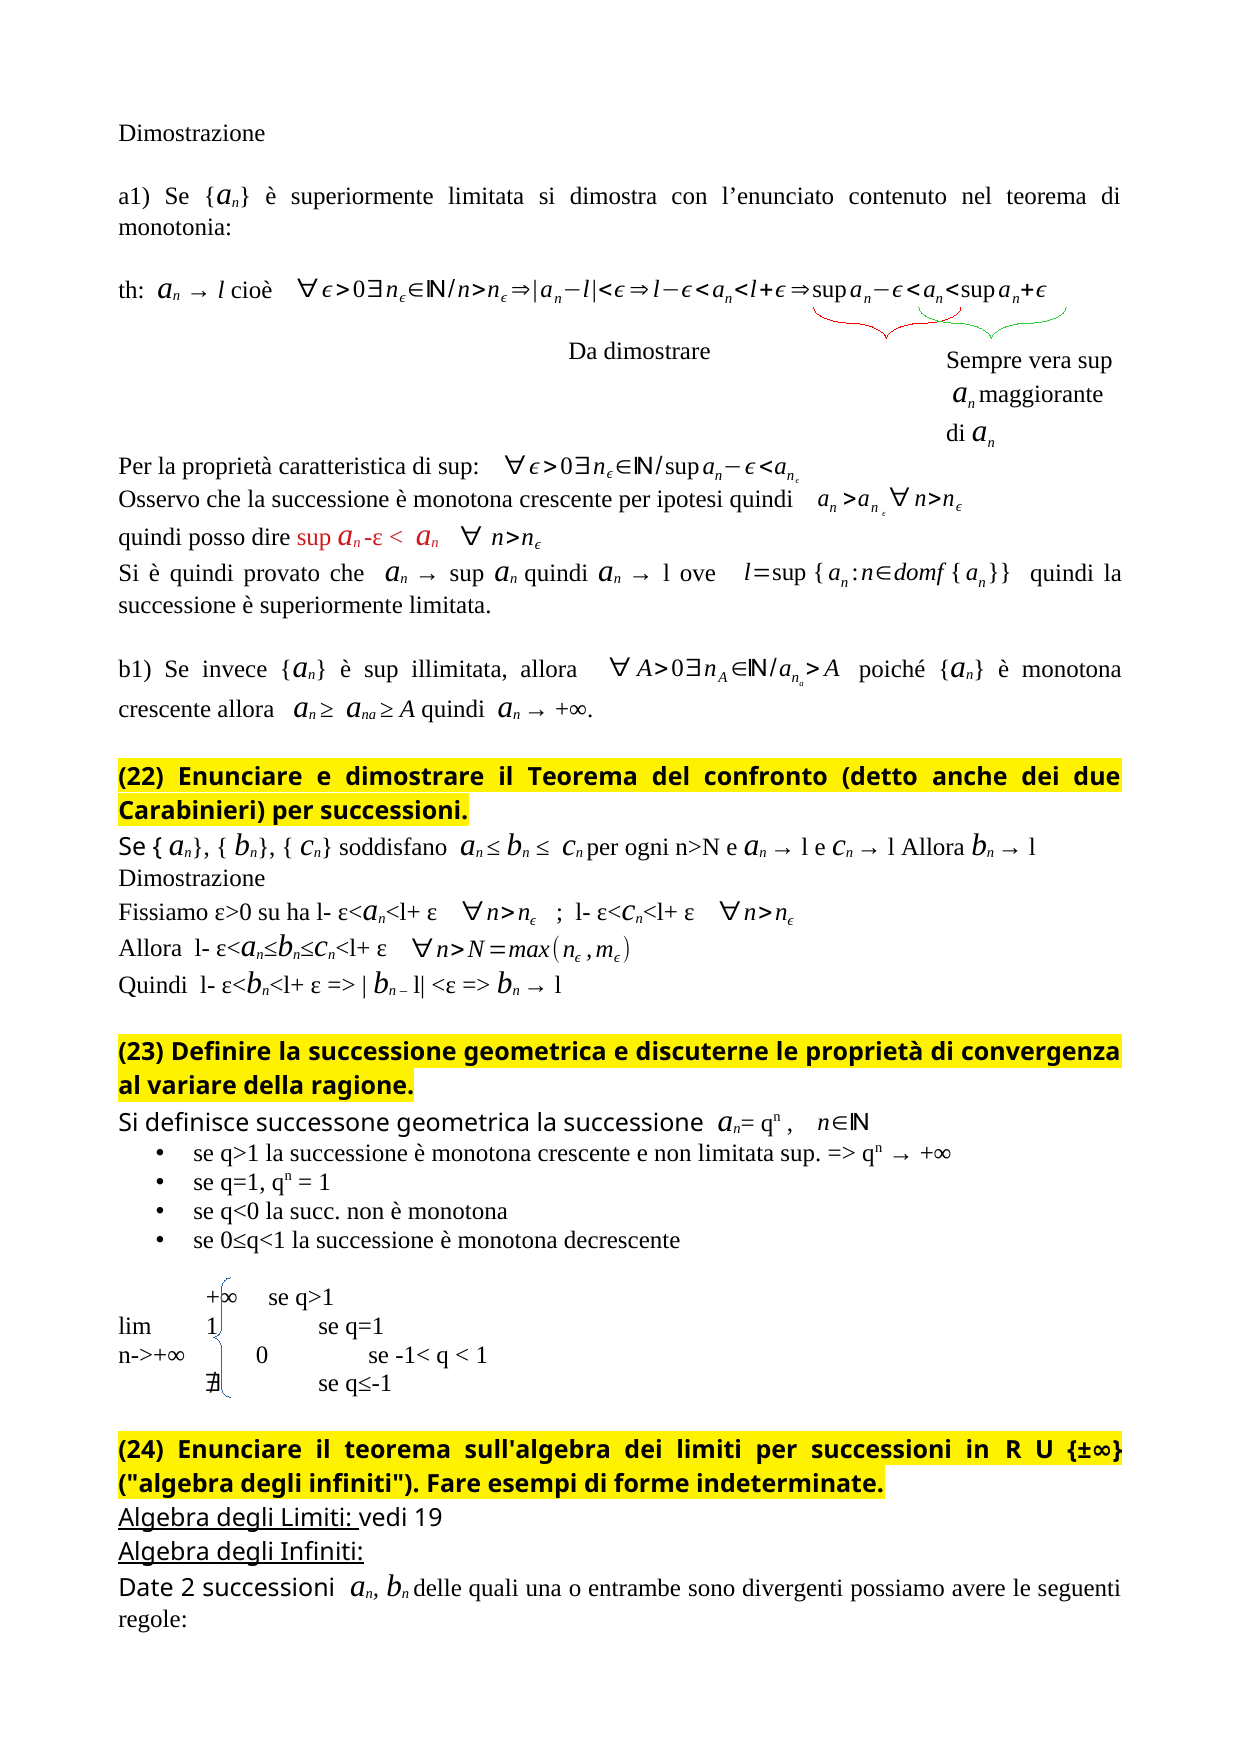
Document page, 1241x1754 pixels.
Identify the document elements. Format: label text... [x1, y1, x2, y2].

text Se { an}, { bn}, { cn} soddisfano an ≤ bn ≤ cn per ogni n>N e an → l e cn → l Allora bn → l [118, 826, 1122, 863]
text Algebra degli Infiniti: [118, 1533, 1122, 1567]
text (22) Enunciare e dimostrare il Teorema del confronto (detto anche dei due Carabinieri) per successioni. [118, 758, 1122, 826]
text Osservo che la successione è monotona crescente per ipotesi quindi [118, 484, 1122, 516]
text Dimostrazione [118, 863, 1122, 892]
text Si è quindi provato che an → sup an quindi an → l ove quindi la successione è superiormente limitata. [118, 552, 1122, 619]
text n->+∞ 0 se -1< q < 1 [118, 1340, 1122, 1368]
list se q>1 la successione è monotona crescente e non limitata sup. => qn → +∞ [156, 1138, 1122, 1167]
text se q≤-1 [118, 1368, 1122, 1402]
text quindi posso dire sup an -ɛ < an [118, 516, 1122, 552]
text Da dimostrare [118, 336, 1122, 365]
text +∞ se q>1 [118, 1282, 1122, 1311]
list se q<0 la succ. non è monotona [156, 1196, 1122, 1225]
text Dimostrazione [118, 118, 1122, 147]
text (24) Enunciare il teorema sull'algebra dei limiti per successioni in R U {±∞} ("algebra degli infiniti"). Fare esempi di forme indeterminate. [118, 1431, 1122, 1499]
text Date 2 successioni an, bn delle quali una o entrambe sono divergenti possiamo avere le seguenti regole: [118, 1567, 1122, 1633]
text a1) Se {an} è superiormente limitata si dimostra con l’enunciato contenuto nel teorema di monotonia: [118, 176, 1122, 240]
text Si definisce successone geometrica la successione an= qn , [118, 1102, 1122, 1138]
text Allora l- ɛ<an≤bn≤cn<l+ ɛ [118, 928, 1122, 964]
text th: an → l cioè [118, 269, 1122, 307]
text Algebra degli Limiti: vedi 19 [118, 1499, 1122, 1533]
text (23) Definire la successione geometrica e discuterne le proprietà di convergenza al variare della ragione. [118, 1034, 1122, 1102]
text Fissiamo ɛ>0 su ha l- ɛ<an<l+ ɛ ; l- ɛ<cn<l+ ɛ [118, 892, 1122, 928]
list se 0≤q<1 la successione è monotona decrescente [156, 1225, 1122, 1253]
text lim 1 se q=1 [118, 1311, 1122, 1340]
text Per la proprietà caratteristica di sup: [118, 451, 1122, 484]
text Quindi l- ɛ<bn<l+ ɛ => | bn – l| <ɛ => bn → l [118, 964, 1122, 1000]
list se q=1, qn = 1 [156, 1167, 1122, 1196]
text b1) Se invece {an} è sup illimitata, allora poiché {an} è monotona crescente allora an ≥ ana ≥ A quindi an → +∞. [118, 648, 1122, 724]
